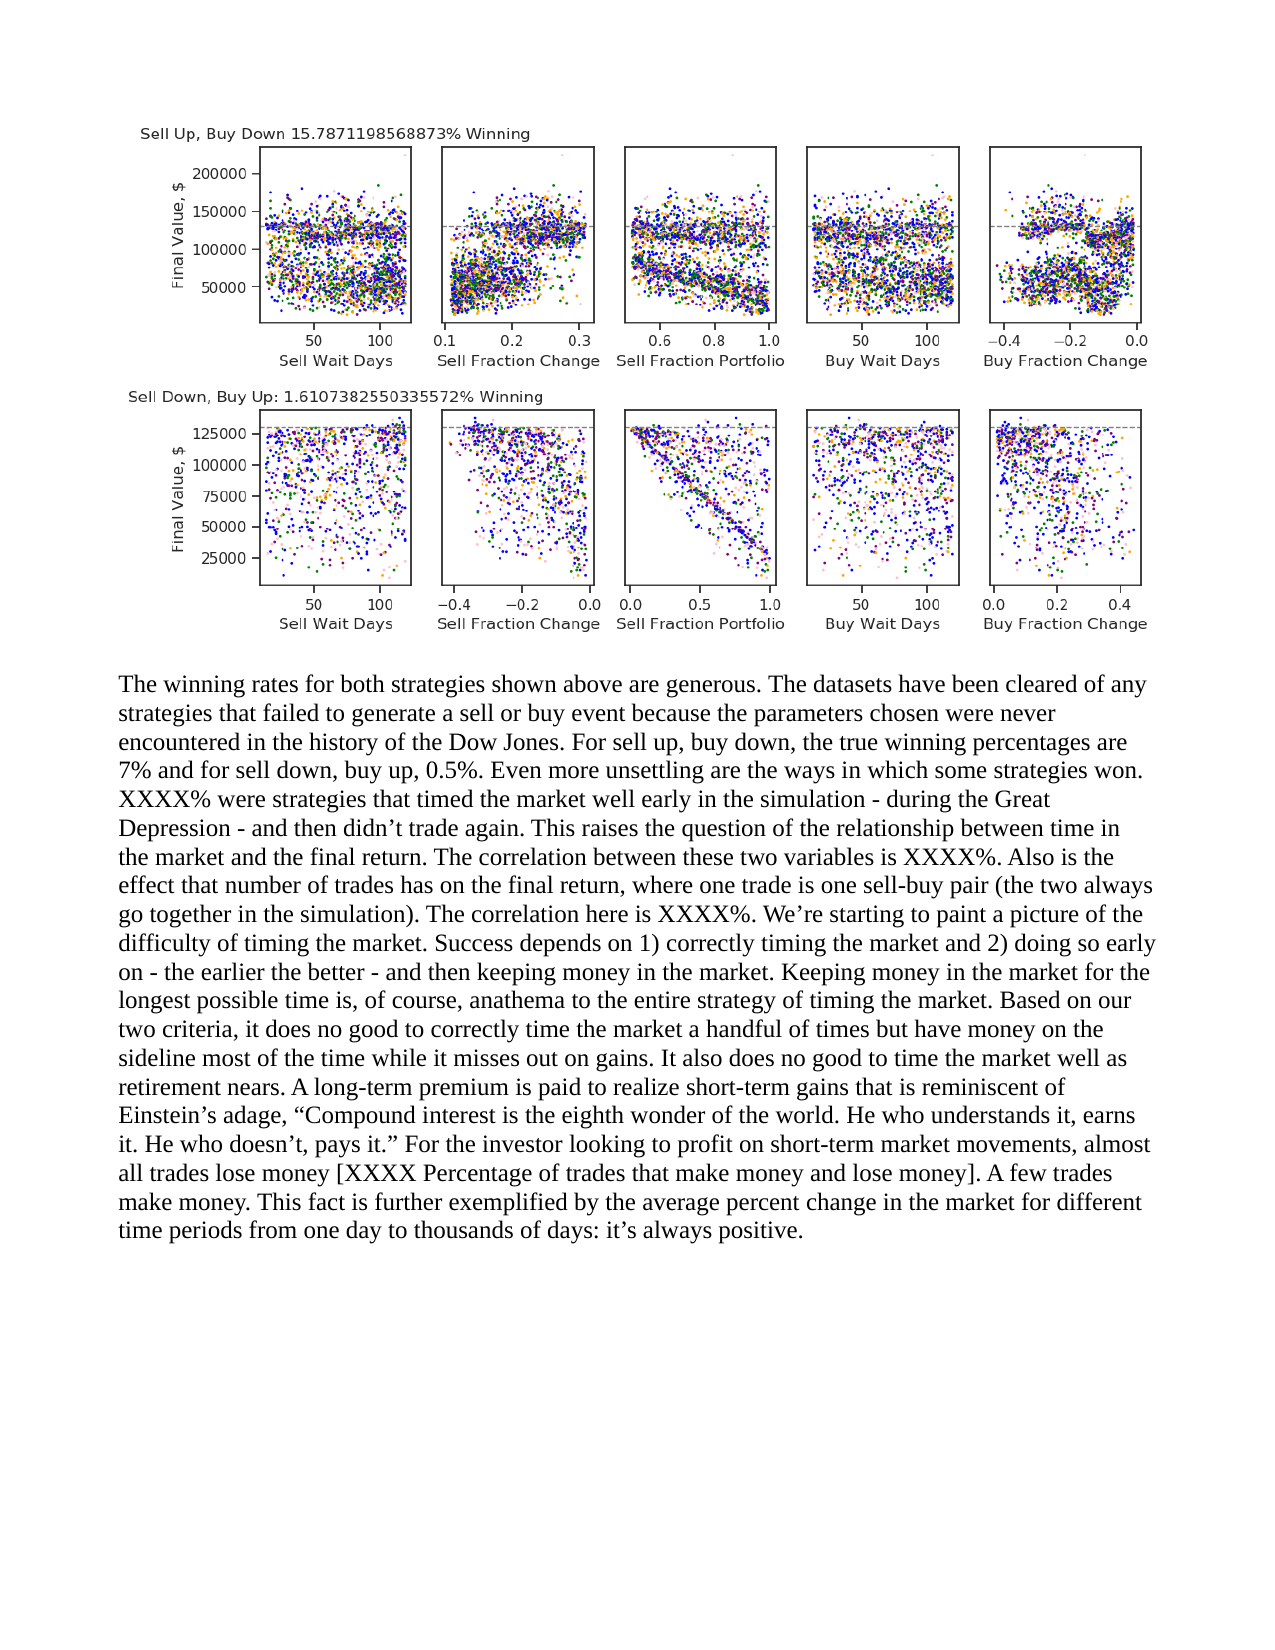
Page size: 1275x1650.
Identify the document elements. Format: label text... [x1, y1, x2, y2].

picture [118, 118, 1157, 641]
text The winning rates for both strategies shown above are generous. The datasets have been cleared of any strategies that failed to generate a sell or buy event because the parameters chosen were never encountered in the history of the Dow Jones. For sell up, buy down, the true winning percentages are 7% and for sell down, buy up, 0.5%. Even more unsettling are the ways in which some strategies won. XXXX% were strategies that timed the market well early in the simulation - during the Great Depression - and then didn’t trade again. This raises the question of the relationship between time in the market and the final return. The correlation between these two variables is XXXX%. Also is the effect that number of trades has on the final return, where one trade is one sell-buy pair (the two always go together in the simulation). The correlation here is XXXX%. We’re starting to paint a picture of the difficulty of timing the market. Success depends on 1) correctly timing the market and 2) doing so early on - the earlier the better - and then keeping money in the market. Keeping money in the market for the longest possible time is, of course, anathema to the entire strategy of timing the market. Based on our two criteria, it does no good to correctly time the market a handful of times but have money on the sideline most of the time while it misses out on gains. It also does no good to time the market well as retirement nears. A long-term premium is paid to realize short-term gains that is reminiscent of Einstein’s adage, “Compound interest is the eighth wonder of the world. He who understands it, earns it. He who doesn’t, pays it.” For the investor looking to profit on short-term market movements, almost all trades lose money [XXXX Percentage of trades that make money and lose money]. A few trades make money. This fact is further exemplified by the average percent change in the market for different time periods from one day to thousands of days: it’s always positive. [118, 669, 1157, 1244]
